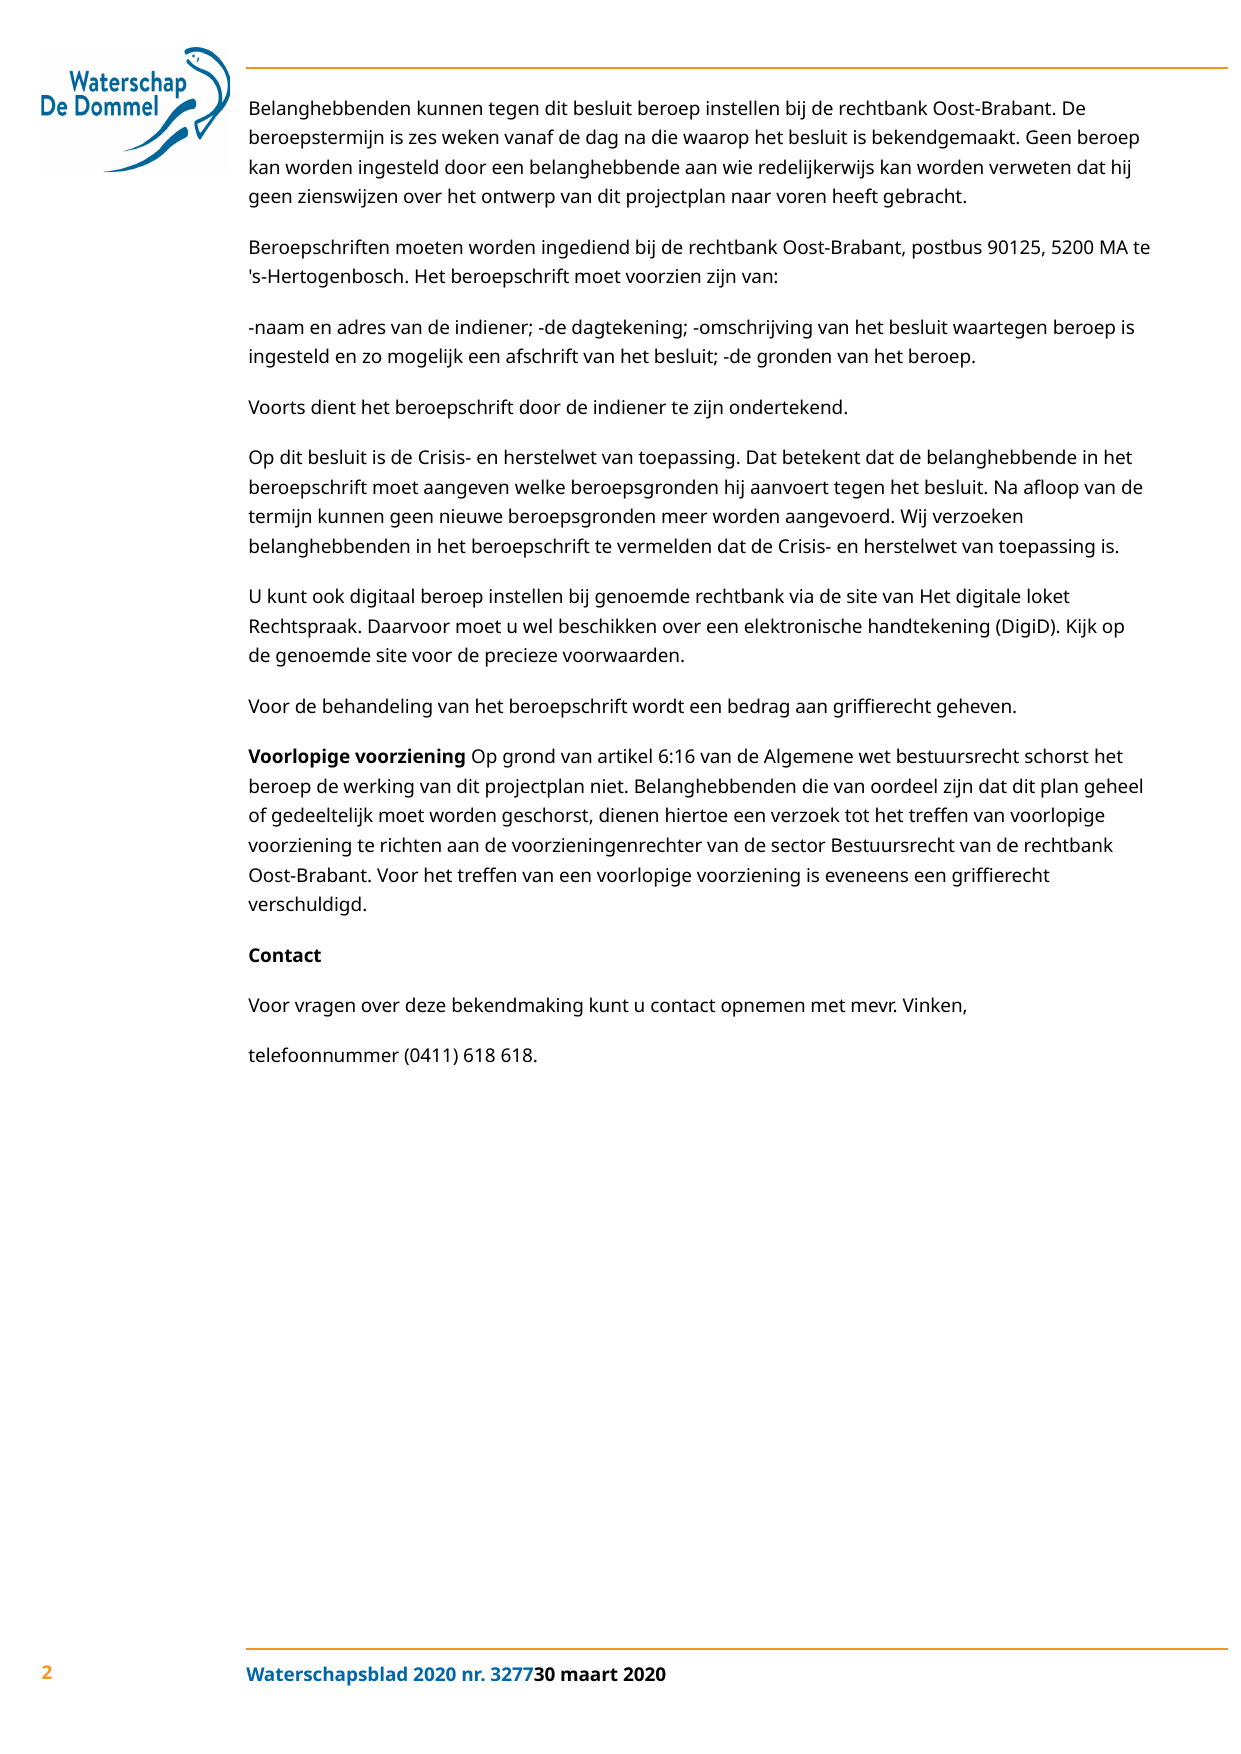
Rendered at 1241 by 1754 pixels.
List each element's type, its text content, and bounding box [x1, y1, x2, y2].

picture [198, 118, 210, 131]
text Voorlopige voorziening Op grond van artikel 6:16 van de Algemene wet bestuursrecht schorst het beroep de werking van dit projectplan niet. Belanghebbenden die van oordeel zijn dat dit plan geheel of gedeeltelijk moet worden geschorst, dienen hiertoe een verzoek tot het treffen van voorlopige voorziening te richten aan de voorzieningenrechter van de sector Bestuursrecht van de rechtbank Oost-Brabant. Voor het treffen van een voorlopige voorziening is eveneens een griffierecht verschuldigd. [248, 743, 1152, 917]
picture [45, 99, 51, 111]
text Voor vragen over deze bekendmaking kunt u contact opnemen met mevr. Vinken, [248, 992, 1152, 1018]
picture [204, 47, 231, 76]
text Beroepschriften moeten worden ingediend bij de rechtbank Oost-Brabant, postbus 90125, 5200 MA te 's-Hertogenbosch. Het beroepschrift moet voorzien zijn van: [248, 234, 1152, 289]
text U kunt ook digitaal beroep instellen bij genoemde rechtbank via de site van Het digitale loket Rechtspraak. Daarvoor moet u wel beschikken over een elektronische handtekening (DigiD). Kijk op de genoemde site voor de precieze voorwaarden. [248, 583, 1152, 668]
text Contact [248, 942, 1152, 968]
text Voorts dient het beroepschrift door de indiener te zijn ondertekend. [248, 394, 1152, 420]
text Op dit besluit is de Crisis- en herstelwet van toepassing. Dat betekent dat de belanghebbende in het beroepschrift moet aangeven welke beroepsgronden hij aanvoert tegen het besluit. Na afloop van de termijn kunnen geen nieuwe beroepsgronden meer worden aangevoerd. Wij verzoeken belanghebbenden in het beroepschrift te vermelden dat de Crisis- en herstelwet van toepassing is. [248, 444, 1152, 559]
text Voor de behandeling van het beroepschrift wordt een bedrag aan griffierecht geheven. [248, 693, 1152, 719]
text -naam en adres van de indiener; -de dagtekening; -omschrijving van het besluit waartegen beroep is ingesteld en zo mogelijk een afschrift van het besluit; -de gronden van het beroep. [248, 314, 1152, 369]
text Belanghebbenden kunnen tegen dit besluit beroep instellen bij de rechtbank Oost-Brabant. De beroepstermijn is zes weken vanaf de dag na die waarop het besluit is bekendgemaakt. Geen beroep kan worden ingesteld door een belanghebbende aan wie redelijkerwijs kan worden verweten dat hij geen zienswijzen over het ontwerp van dit projectplan naar voren heeft gebracht. [248, 95, 1152, 209]
text telefoonnummer (0411) 618 618. [248, 1043, 1152, 1068]
picture [41, 47, 231, 172]
